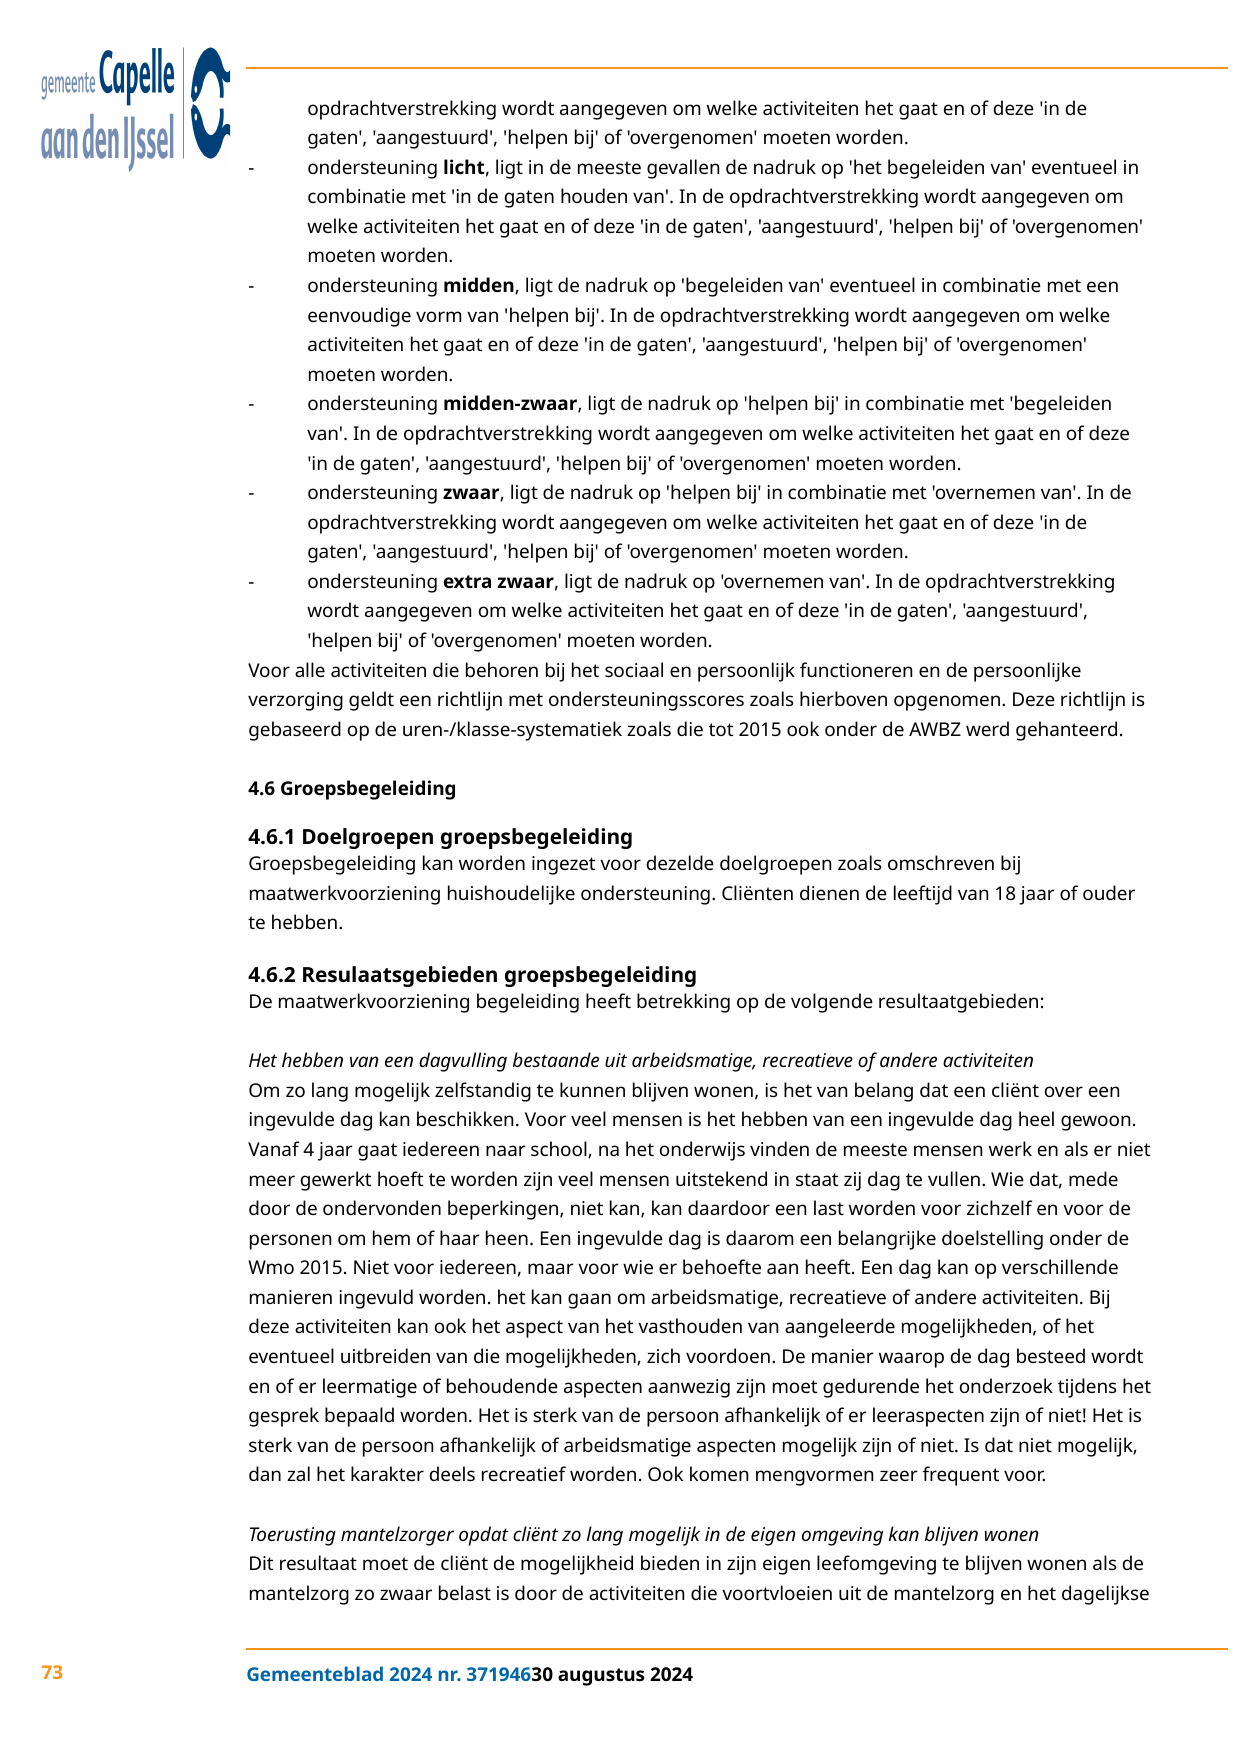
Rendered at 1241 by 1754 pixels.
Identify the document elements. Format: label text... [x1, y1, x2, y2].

list ondersteuning licht, ligt in de meeste gevallen de nadruk op 'het begeleiden van' eventueel in combinatie met 'in de gaten houden van'. In de opdrachtverstrekking wordt aangegeven om welke activiteiten het gaat en of deze 'in de gaten', 'aangestuurd', 'helpen bij' of 'overgenomen' moeten worden. [248, 154, 1152, 268]
list ondersteuning midden, ligt de nadruk op 'begeleiden van' eventueel in combinatie met een eenvoudige vorm van 'helpen bij'. In de opdrachtverstrekking wordt aangegeven om welke activiteiten het gaat en of deze 'in de gaten', 'aangestuurd', 'helpen bij' of 'overgenomen' moeten worden. [248, 272, 1152, 387]
text Het hebben van een dagvulling bestaande uit arbeidsmatige, recreatieve of andere activiteiten [248, 1047, 1152, 1073]
list ondersteuning zwaar, ligt de nadruk op 'helpen bij' in combinatie met 'overnemen van'. In de opdrachtverstrekking wordt aangegeven om welke activiteiten het gaat en of deze 'in de gaten', 'aangestuurd', 'helpen bij' of 'overgenomen' moeten worden. [248, 479, 1152, 564]
text Toerusting mantelzorger opdat cliënt zo lang mogelijk in de eigen omgeving kan blijven wonen [248, 1521, 1152, 1546]
text Voor alle activiteiten die behoren bij het sociaal en persoonlijk functioneren en de persoonlijke verzorging geldt een richtlijn met ondersteuningsscores zoals hierboven opgenomen. Deze richtlijn is gebaseerd op de uren-/klasse-systematiek zoals die tot 2015 ook onder de AWBZ werd gehanteerd. [248, 657, 1152, 742]
text 4.6 Groepsbegeleiding [248, 775, 1152, 801]
text 4.6.2 Resulaatsgebieden groepsbegeleiding [248, 960, 1152, 988]
text Groepsbegeleiding kan worden ingezet voor dezelde doelgroepen zoals omschreven bij maatwerkvoorziening huishoudelijke ondersteuning. Cliënten dienen de leeftijd van 18 jaar of ouder te hebben. [248, 850, 1152, 935]
text Om zo lang mogelijk zelfstandig te kunnen blijven wonen, is het van belang dat een cliënt over een ingevulde dag kan beschikken. Voor veel mensen is het hebben van een ingevulde dag heel gewoon. Vanaf 4 jaar gaat iedereen naar school, na het onderwijs vinden de meeste mensen werk en als er niet meer gewerkt hoeft te worden zijn veel mensen uitstekend in staat zij dag te vullen. Wie dat, mede door de ondervonden beperkingen, niet kan, kan daardoor een last worden voor zichzelf en voor de personen om hem of haar heen. Een ingevulde dag is daarom een belangrijke doelstelling onder de Wmo 2015. Niet voor iedereen, maar voor wie er behoefte aan heeft. Een dag kan op verschillende manieren ingevuld worden. het kan gaan om arbeidsmatige, recreatieve of andere activiteiten. Bij deze activiteiten kan ook het aspect van het vasthouden van aangeleerde mogelijkheden, of het eventueel uitbreiden van die mogelijkheden, zich voordoen. De manier waarop de dag besteed wordt en of er leermatige of behoudende aspecten aanwezig zijn moet gedurende het onderzoek tijdens het gesprek bepaald worden. Het is sterk van de persoon afhankelijk of er leeraspecten zijn of niet! Het is sterk van de persoon afhankelijk of arbeidsmatige aspecten mogelijk zijn of niet. Is dat niet mogelijk, dan zal het karakter deels recreatief worden. Ook komen mengvormen zeer frequent voor. [248, 1077, 1152, 1487]
list opdrachtverstrekking wordt aangegeven om welke activiteiten het gaat en of deze 'in de gaten', 'aangestuurd', 'helpen bij' of 'overgenomen' moeten worden. [248, 95, 1152, 150]
text 4.6.1 Doelgroepen groepsbegeleiding [248, 822, 1152, 850]
text De maatwerkvoorziening begeleiding heeft betrekking op de volgende resultaatgebieden: [248, 988, 1152, 1014]
picture [41, 47, 231, 172]
list ondersteuning extra zwaar, ligt de nadruk op 'overnemen van'. In de opdrachtverstrekking wordt aangegeven om welke activiteiten het gaat en of deze 'in de gaten', 'aangestuurd', 'helpen bij' of 'overgenomen' moeten worden. [248, 568, 1152, 653]
text Dit resultaat moet de cliënt de mogelijkheid bieden in zijn eigen leefomgeving te blijven wonen als de mantelzorg zo zwaar belast is door de activiteiten die voortvloeien uit de mantelzorg en het dagelijkse [248, 1550, 1152, 1606]
list ondersteuning midden-zwaar, ligt de nadruk op 'helpen bij' in combinatie met 'begeleiden van'. In de opdrachtverstrekking wordt aangegeven om welke activiteiten het gaat en of deze 'in de gaten', 'aangestuurd', 'helpen bij' of 'overgenomen' moeten worden. [248, 391, 1152, 476]
